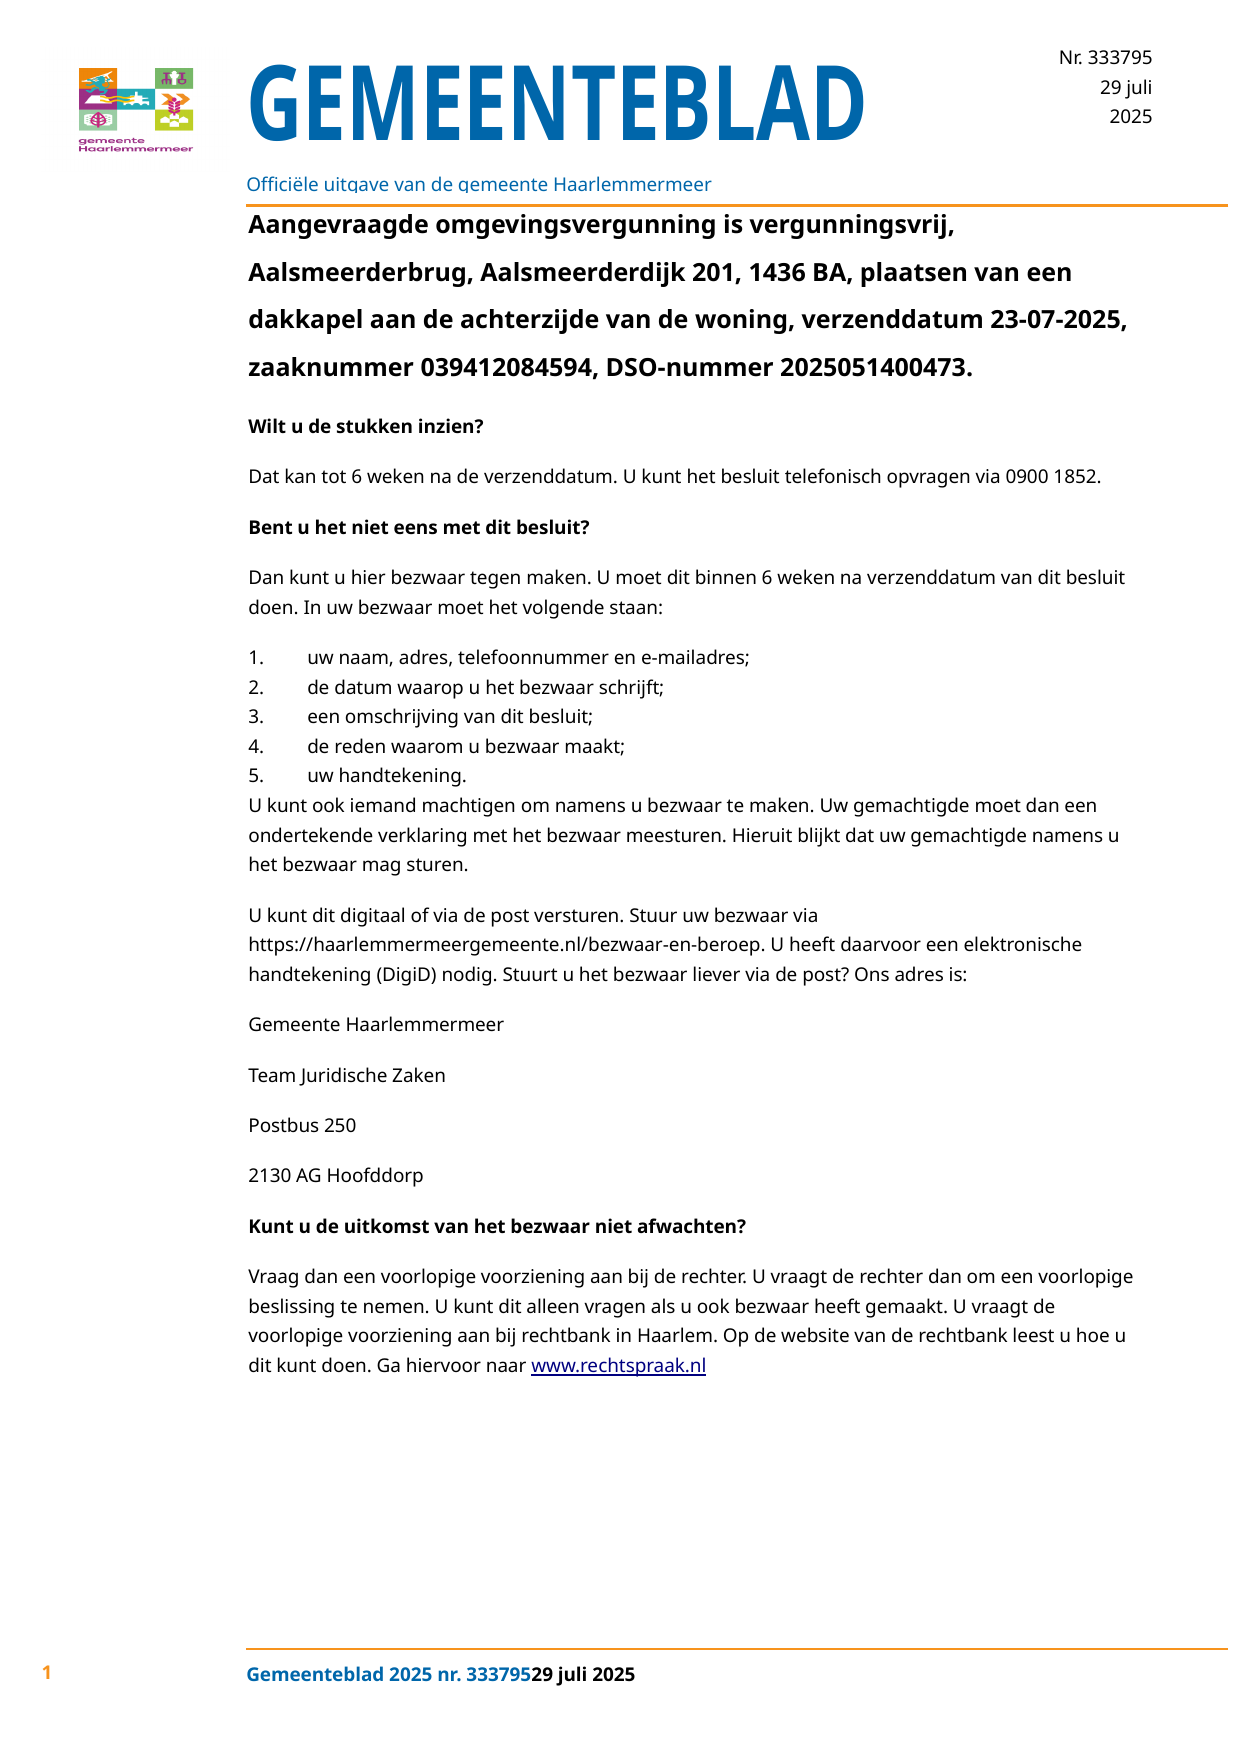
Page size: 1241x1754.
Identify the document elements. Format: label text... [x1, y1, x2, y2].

list de datum waarop u het bezwaar schrijft; [248, 674, 1152, 700]
text Team Juridische Zaken [248, 1062, 1152, 1088]
text U kunt ook iemand machtigen om namens u bezwaar te maken. Uw gemachtigde moet dan een ondertekende verklaring met het bezwaar meesturen. Hieruit blijkt dat uw gemachtigde namens u het bezwaar mag sturen. [248, 792, 1152, 877]
list een omschrijving van dit besluit; [248, 703, 1152, 729]
text Kunt u de uitkomst van het bezwaar niet afwachten? [248, 1213, 1152, 1239]
list de reden waarom u bezwaar maakt; [248, 733, 1152, 759]
text 2130 AG Hoofddorp [248, 1163, 1152, 1188]
text Postbus 250 [248, 1112, 1152, 1138]
text Aangevraagde omgevingsvergunning is vergunningsvrij, Aalsmeerderbrug, Aalsmeerderdijk 201, 1436 BA, plaatsen van een dakkapel aan de achterzijde van de woning, verzenddatum 23-07-2025, zaaknummer 039412084594, DSO-nummer 2025051400473. [248, 207, 1152, 384]
text Bent u het niet eens met dit besluit? [248, 514, 1152, 540]
list uw naam, adres, telefoonnummer en e-mailadres; [248, 644, 1152, 670]
text Gemeente Haarlemmermeer [248, 1011, 1152, 1037]
text Vraag dan een voorlopige voorziening aan bij de rechter. U vraagt de rechter dan om een voorlopige beslissing te nemen. U kunt dit alleen vragen als u ook bezwaar heeft gemaakt. U vraagt de voorlopige voorziening aan bij rechtbank in Haarlem. Op de website van de rechtbank leest u hoe u dit kunt doen. Ga hiervoor naar www.rechtspraak.nl [248, 1263, 1152, 1378]
text Wilt u de stukken inzien? [248, 413, 1152, 439]
picture [41, 47, 231, 172]
text U kunt dit digitaal of via de post versturen. Stuur uw bezwaar via https://haarlemmermeergemeente.nl/bezwaar-en-beroep. U heeft daarvoor een elektronische handtekening (DigiD) nodig. Stuurt u het bezwaar liever via de post? Ons adres is: [248, 902, 1152, 987]
text Dan kunt u hier bezwaar tegen maken. U moet dit binnen 6 weken na verzenddatum van dit besluit doen. In uw bezwaar moet het volgende staan: [248, 564, 1152, 620]
list uw handtekening. [248, 763, 1152, 788]
text Dat kan tot 6 weken na de verzenddatum. U kunt het besluit telefonisch opvragen via 0900 1852. [248, 463, 1152, 489]
